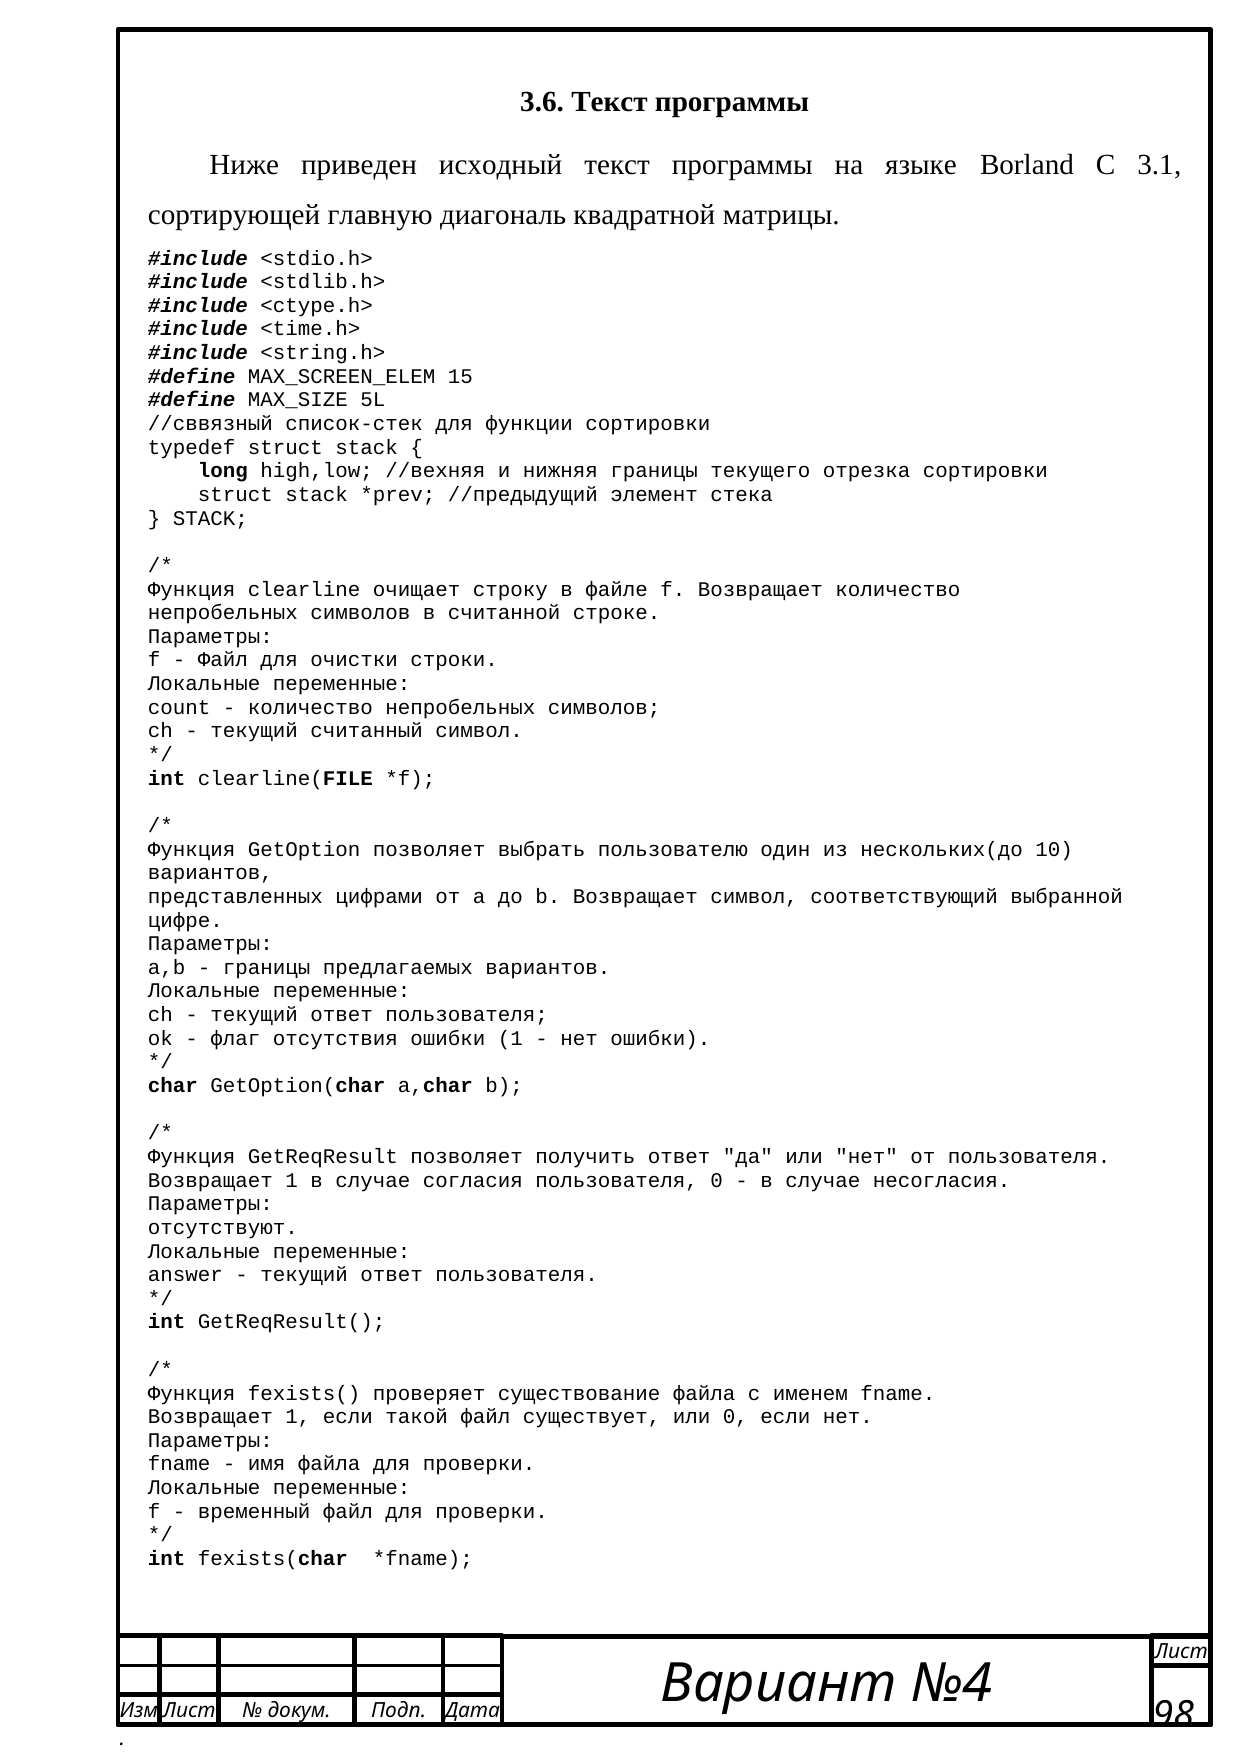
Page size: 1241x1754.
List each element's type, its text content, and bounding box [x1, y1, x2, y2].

text } STACK; [148, 508, 1181, 531]
text Локальные переменные: [148, 673, 1181, 697]
text Параметры: [148, 1430, 1181, 1453]
text */ [148, 1288, 1181, 1312]
text Возвращает 1 в случае согласия пользователя, 0 - в случае несогласия. [148, 1170, 1181, 1193]
text #include <string.h> [148, 342, 1181, 366]
text Функция fexists() проверяет существование файла с именем fname. [148, 1382, 1181, 1406]
text ch - текущий ответ пользователя; [148, 1004, 1181, 1028]
text Локальные переменные: [148, 1241, 1181, 1264]
text /* [148, 1122, 1181, 1146]
text int fexists(char *fname); [148, 1548, 1181, 1572]
text /* [148, 555, 1181, 578]
text Ниже приведен исходный текст программы на языке Borland C 3.1, сортирующей главную диагональ квадратной матрицы. [148, 147, 1181, 231]
text непробельных символов в считанной строке. [148, 602, 1181, 626]
text Локальные переменные: [148, 1477, 1181, 1501]
text Локальные переменные: [148, 981, 1181, 1004]
text Возвращает 1, если такой файл существует, или 0, если нет. [148, 1406, 1181, 1430]
text f - временный файл для проверки. [148, 1501, 1181, 1524]
text int GetReqResult(); [148, 1312, 1181, 1335]
text /* [148, 1359, 1181, 1382]
text typedef struct stack { [148, 437, 1181, 460]
subtitle 3.6. Текст программы [146, 84, 1181, 118]
text */ [148, 1051, 1181, 1075]
text отсутствуют. [148, 1217, 1181, 1241]
text f - Файл для очистки строки. [148, 649, 1181, 673]
text struct stack *prev; //предыдущий элемент стека [148, 484, 1181, 508]
text answer - текущий ответ пользователя. [148, 1264, 1181, 1288]
text Функция clearline очищает строку в файле f. Возвращает количество [148, 578, 1181, 602]
text ch - текущий считанный символ. [148, 720, 1181, 744]
text #include <stdio.h> [148, 247, 1181, 271]
text count - количество непробельных символов; [148, 697, 1181, 720]
text #include <stdlib.h> [148, 271, 1181, 295]
text #define MAX_SCREEN_ELEM 15 [148, 366, 1181, 389]
text //сввязный список-стек для функции сортировки [148, 413, 1181, 437]
text long high,low; //вехняя и нижняя границы текущего отрезка сортировки [148, 460, 1181, 484]
text a,b - границы предлагаемых вариантов. [148, 957, 1181, 981]
text Параметры: [148, 626, 1181, 649]
text */ [148, 1524, 1181, 1548]
text #include <ctype.h> [148, 295, 1181, 318]
text #include <time.h> [148, 318, 1181, 342]
text */ [148, 744, 1181, 768]
text Параметры: [148, 933, 1181, 957]
text Функция GetReqResult позволяет получить ответ "да" или "нет" от пользователя. [148, 1146, 1181, 1170]
text char GetOption(char a,char b); [148, 1075, 1181, 1099]
text fname - имя файла для проверки. [148, 1453, 1181, 1477]
text #define MAX_SIZE 5L [148, 389, 1181, 413]
text представленных цифрами от a до b. Возвращает символ, соответствующий выбранной цифре. [148, 886, 1181, 933]
text int clearline(FILE *f); [148, 768, 1181, 791]
text Функция GetOption позволяет выбрать пользователю один из нескольких(до 10) вариантов, [148, 839, 1181, 886]
text ok - флаг отсутствия ошибки (1 - нет ошибки). [148, 1028, 1181, 1051]
text Параметры: [148, 1193, 1181, 1217]
text /* [148, 815, 1181, 839]
